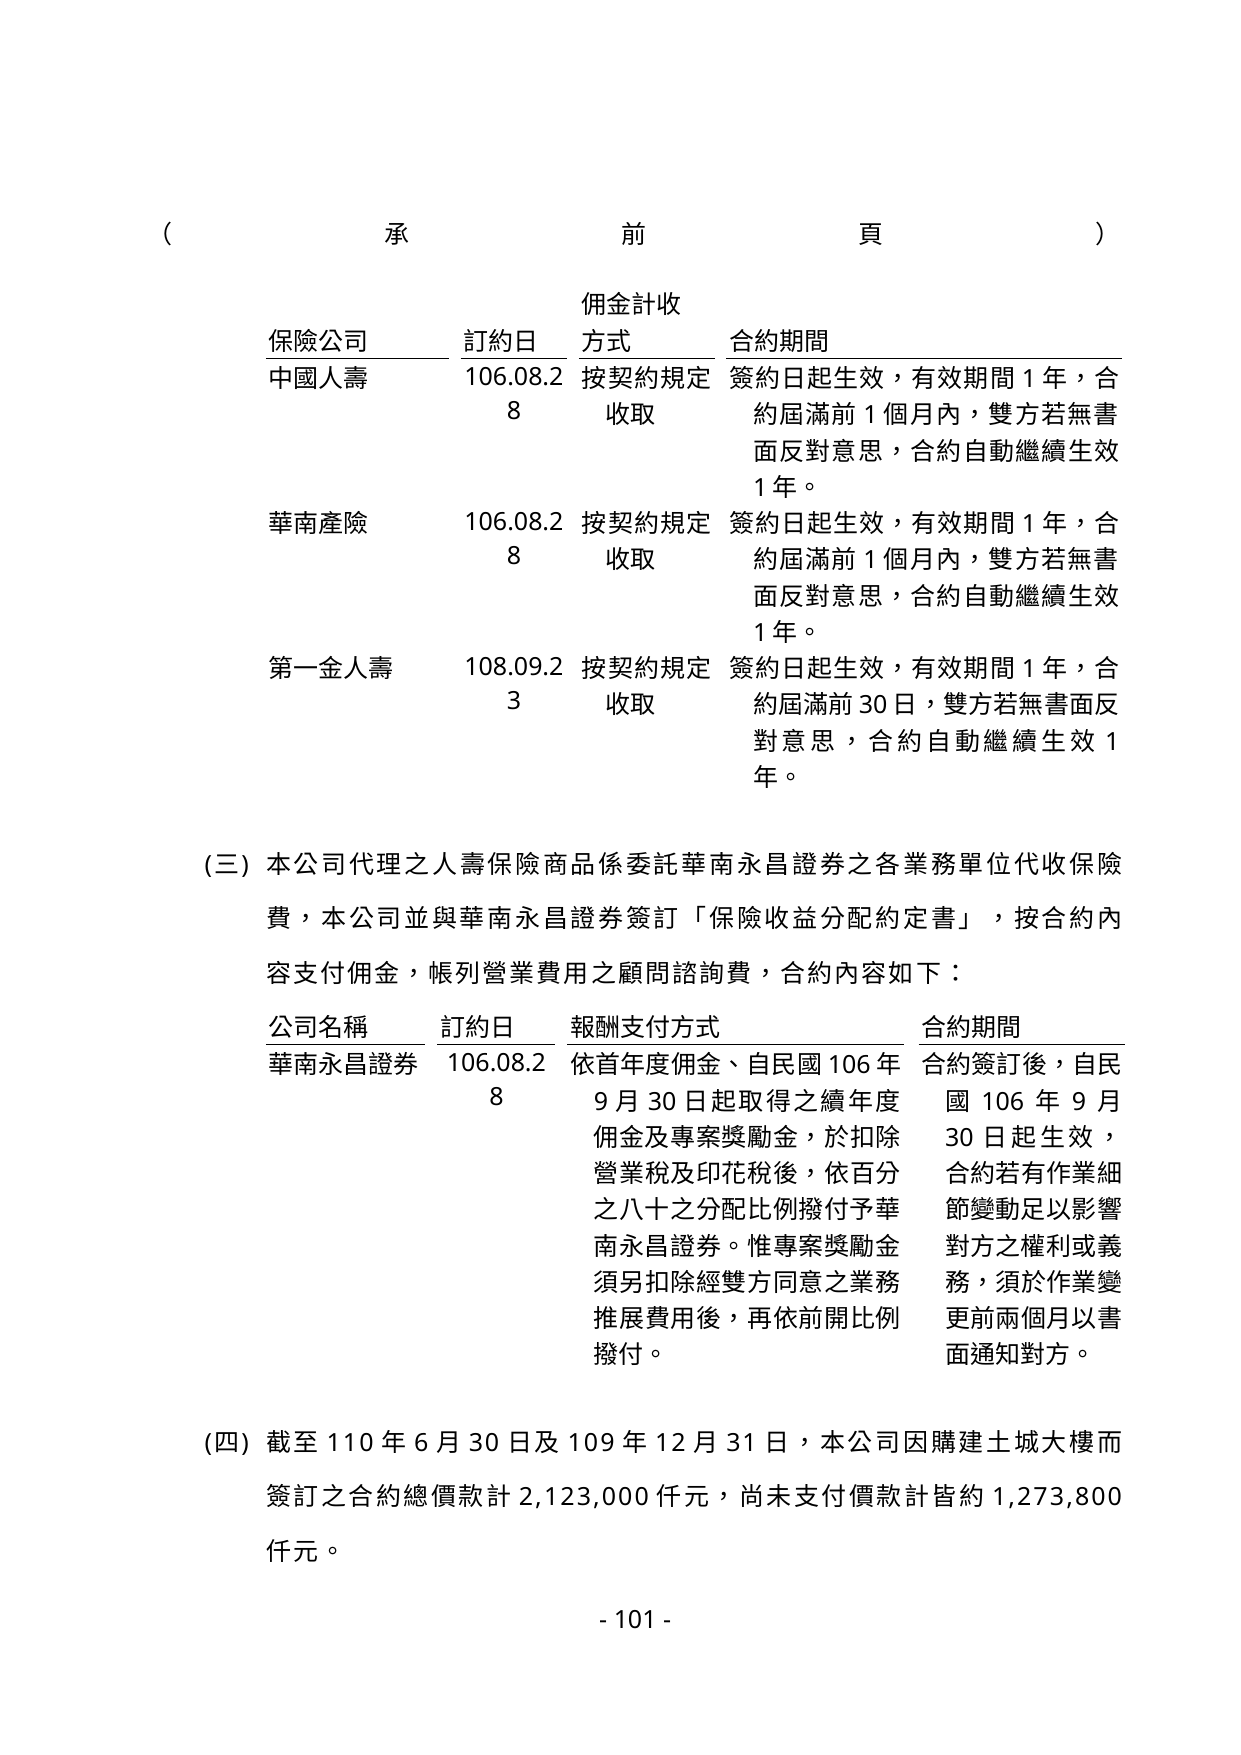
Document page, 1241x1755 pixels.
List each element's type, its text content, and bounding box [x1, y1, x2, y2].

table_cell [555, 1044, 567, 1371]
table_header 訂約日 [461, 285, 567, 357]
table_header [904, 1008, 918, 1044]
table_header 保險公司 [266, 285, 449, 357]
table_cell 中國人壽 [266, 359, 449, 503]
table_cell 按契約規定收取 [579, 504, 714, 648]
table_cell [715, 358, 726, 503]
table_cell 華南產險 [266, 504, 449, 648]
table_header 合約期間 [726, 285, 1122, 357]
text (三) 本公司代理之人壽保險商品係委託華南永昌證券之各業務單位代收保險費，本公司並與華南永昌證券簽訂「保險收益分配約定書」，按合約內容支付佣金，帳列營業費用之顧問諮詢費，合約內容如下： [177, 844, 1122, 989]
table_cell 106.08.28 [461, 359, 567, 503]
table_cell 106.08.28 [461, 504, 567, 648]
table_header [425, 1008, 437, 1044]
table_header [449, 285, 461, 357]
table_cell [567, 649, 579, 793]
table_cell [425, 1044, 437, 1371]
table_cell [904, 1044, 918, 1371]
table_header [567, 285, 579, 357]
table_header 合約期間 [919, 1008, 1125, 1044]
text (四) 截至110年6月30日及109年12月31日，本公司因購建土城大樓而簽訂之合約總價款計2,123,000仟元，尚未支付價款計皆約1,273,800仟元。 [177, 1422, 1122, 1567]
table_cell 按契約規定收取 [579, 359, 714, 503]
table_cell 依首年度佣金、自民國106年9月30日起取得之續年度佣金及專案獎勵金，於扣除營業稅及印花稅後，依百分之八十之分配比例撥付予華南永昌證券。惟專案獎勵金須另扣除經雙方同意之業務推展費用後，再依前開比例撥付。 [567, 1045, 904, 1371]
table_cell 合約簽訂後，自民國106年9月30日起生效，合約若有作業細節變動足以影響對方之權利或義務，須於作業變更前兩個月以書面通知對方。 [919, 1045, 1125, 1371]
table_header 佣金計收 方式 [579, 285, 714, 357]
table_header 報酬支付方式 [567, 1008, 904, 1044]
table_cell 108.09.23 [461, 649, 567, 793]
table_header 訂約日 [437, 1008, 555, 1044]
table_cell [715, 504, 726, 648]
table_cell 簽約日起生效，有效期間1年，合約屆滿前30日，雙方若無書面反對意思，合約自動繼續生效1年。 [726, 649, 1122, 793]
table_cell [567, 504, 579, 648]
table_header [715, 285, 726, 357]
table_cell [715, 649, 726, 793]
table_cell [567, 358, 579, 503]
table_header 公司名稱 [266, 1008, 425, 1044]
table_cell 按契約規定收取 [579, 649, 714, 793]
table_cell 簽約日起生效，有效期間1年，合約屆滿前1個月內，雙方若無書面反對意思，合約自動繼續生效1年。 [726, 504, 1122, 648]
table_cell [449, 358, 461, 503]
table_header [555, 1008, 567, 1044]
table_cell 簽約日起生效，有效期間1年，合約屆滿前1個月內，雙方若無書面反對意思，合約自動繼續生效1年。 [726, 359, 1122, 503]
table_cell [449, 649, 461, 793]
table_cell 106.08.28 [437, 1045, 555, 1371]
table_cell [449, 504, 461, 648]
text （承前頁） [148, 215, 1122, 285]
table_cell 華南永昌證券 [266, 1045, 425, 1371]
table_cell 第一金人壽 [266, 649, 449, 793]
